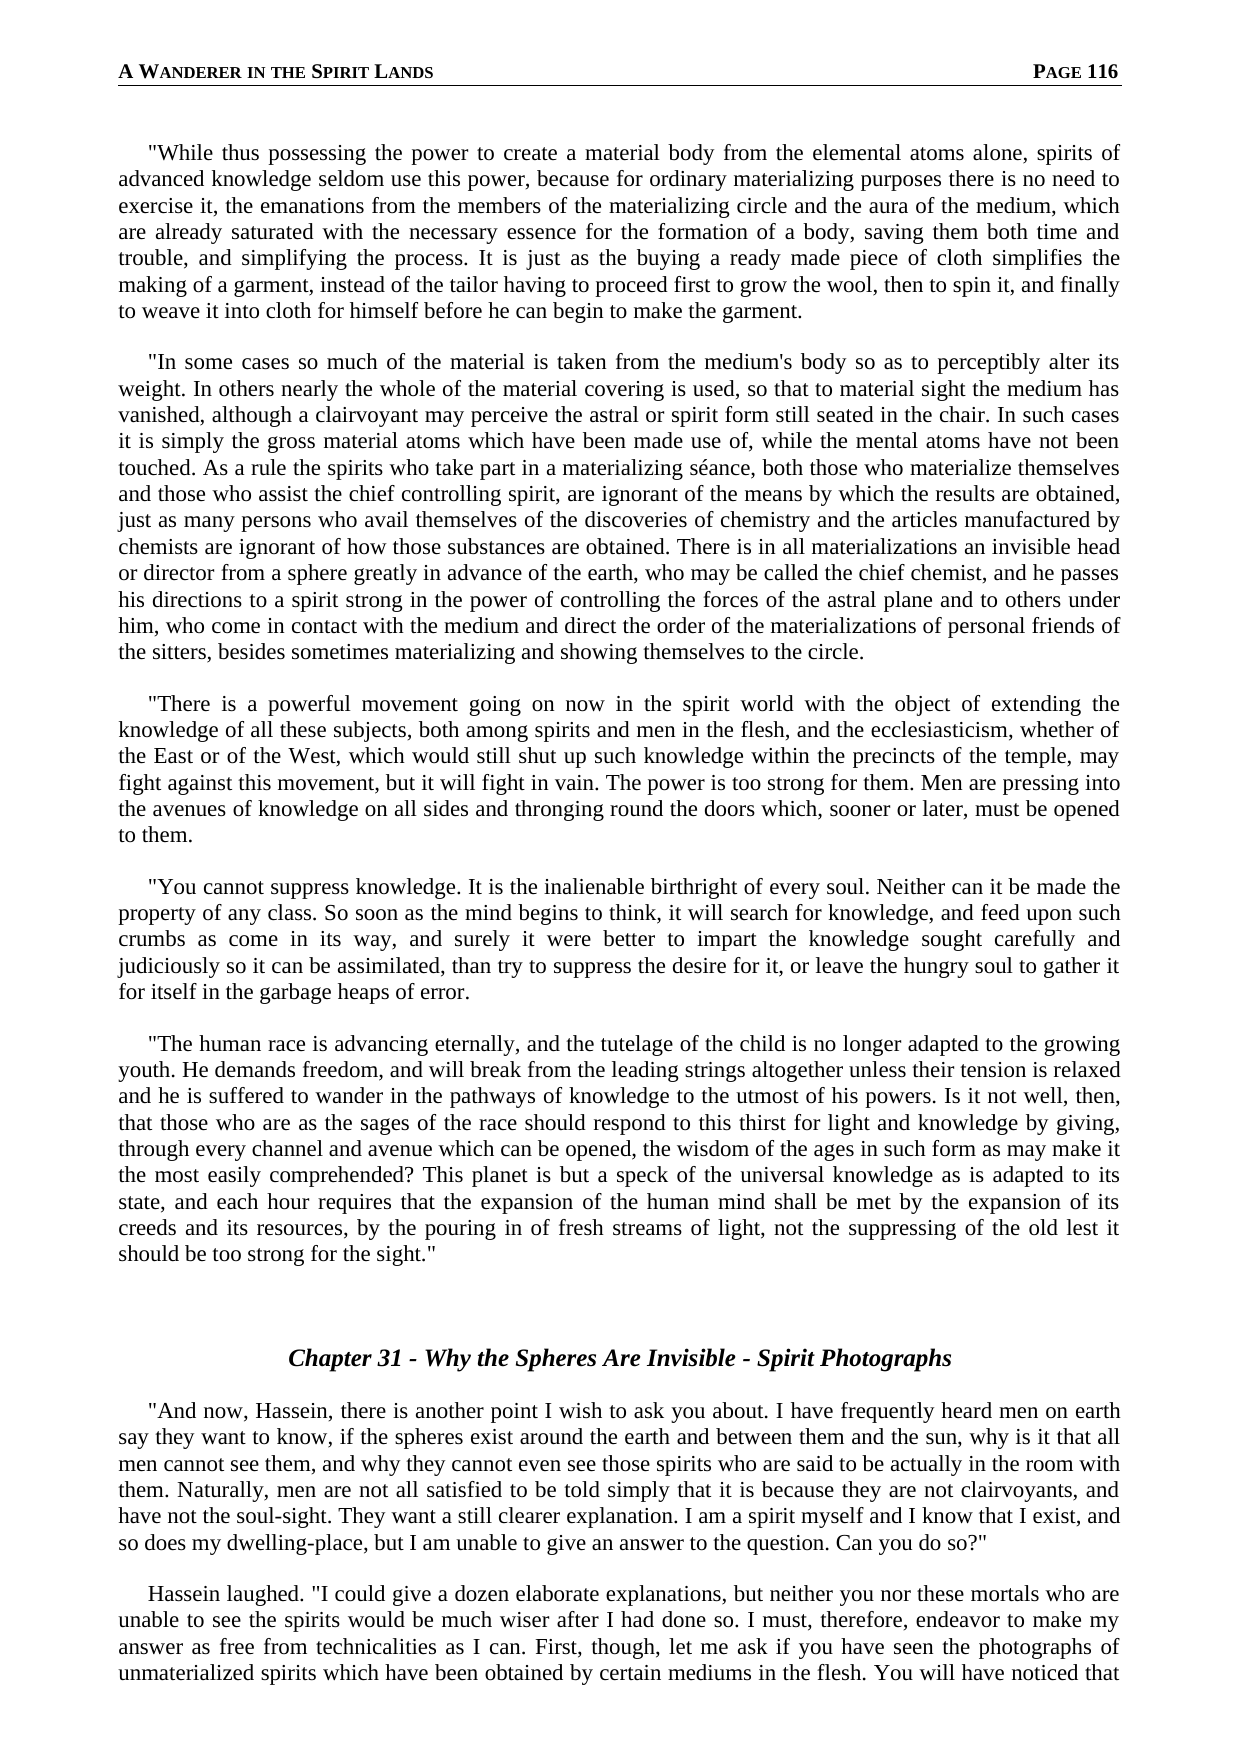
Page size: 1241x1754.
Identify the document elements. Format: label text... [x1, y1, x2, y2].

text Hassein laughed. "I could give a dozen elaborate explanations, but neither you nor these mortals who are unable to see the spirits would be much wiser after I had done so. I must, therefore, endeavor to make my answer as free from technicalities as I can. First, though, let me ask if you have seen the photographs of unmaterialized spirits which have been obtained by certain mediums in the flesh. You will have noticed that [118, 1580, 1122, 1685]
subtitle Chapter 31 ‑ Why the Spheres Are Invisible ‑ Spirit Photographs [236, 1343, 1004, 1372]
text "There is a powerful movement going on now in the spirit world with the object of extending the knowledge of all these subjects, both among spirits and men in the flesh, and the ecclesiasticism, whether of the East or of the West, which would still shut up such knowledge within the precincts of the temple, may fight against this movement, but it will fight in vain. The power is too strong for them. Men are pressing into the avenues of knowledge on all sides and thronging round the doors which, sooner or later, must be opened to them. [118, 690, 1122, 848]
text "You cannot suppress knowledge. It is the inalienable birthright of every soul. Neither can it be made the property of any class. So soon as the mind begins to think, it will search for knowledge, and feed upon such crumbs as come in its way, and surely it were better to impart the knowledge sought carefully and judiciously so it can be assimilated, than try to suppress the desire for it, or leave the hungry soul to gather it for itself in the garbage heaps of error. [118, 873, 1122, 1004]
text "In some cases so much of the material is taken from the medium's body so as to perceptibly alter its weight. In others nearly the whole of the material covering is used, so that to material sight the medium has vanished, although a clairvoyant may perceive the astral or spirit form still seated in the chair. In such cases it is simply the gross material atoms which have been made use of, while the mental atoms have not been touched. As a rule the spirits who take part in a materializing séance, both those who materialize themselves and those who assist the chief controlling spirit, are ignorant of the means by which the results are obtained, just as many persons who avail themselves of the discoveries of chemistry and the articles manufactured by chemists are ignorant of how those substances are obtained. There is in all materializations an invisible head or director from a sphere greatly in advance of the earth, who may be called the chief chemist, and he passes his directions to a spirit strong in the power of controlling the forces of the astral plane and to others under him, who come in contact with the medium and direct the order of the materializations of personal friends of the sitters, besides sometimes materializing and showing themselves to the circle. [118, 348, 1122, 665]
text "The human race is advancing eternally, and the tutelage of the child is no longer adapted to the growing youth. He demands freedom, and will break from the leading strings altogether unless their tension is relaxed and he is suffered to wander in the pathways of knowledge to the utmost of his powers. Is it not well, then, that those who are as the sages of the race should respond to this thirst for light and knowledge by giving, through every channel and avenue which can be opened, the wisdom of the ages in such form as may make it the most easily comprehended? This planet is but a speck of the universal knowledge as is adapted to its state, and each hour requires that the expansion of the human mind shall be met by the expansion of its creeds and its resources, by the pouring in of fresh streams of light, not the suppressing of the old lest it should be too strong for the sight." [118, 1029, 1122, 1267]
text "And now, Hassein, there is another point I wish to ask you about. I have frequently heard men on earth say they want to know, if the spheres exist around the earth and between them and the sun, why is it that all men cannot see them, and why they cannot even see those spirits who are said to be actually in the room with them. Naturally, men are not all satisfied to be told simply that it is because they are not clairvoyants, and have not the soul-sight. They want a still clearer explanation. I am a spirit myself and I know that I exist, and so does my dwelling-place, but I am unable to give an answer to the question. Can you do so?" [118, 1397, 1122, 1555]
text "While thus possessing the power to create a material body from the elemental atoms alone, spirits of advanced knowledge seldom use this power, because for ordinary materializing purposes there is no need to exercise it, the emanations from the members of the materializing circle and the aura of the medium, which are already saturated with the necessary essence for the formation of a body, saving them both time and trouble, and simplifying the process. It is just as the buying a ready made piece of cloth simplifies the making of a garment, instead of the tailor having to proceed first to grow the wool, then to spin it, and finally to weave it into cloth for himself before he can begin to make the garment. [118, 139, 1122, 323]
